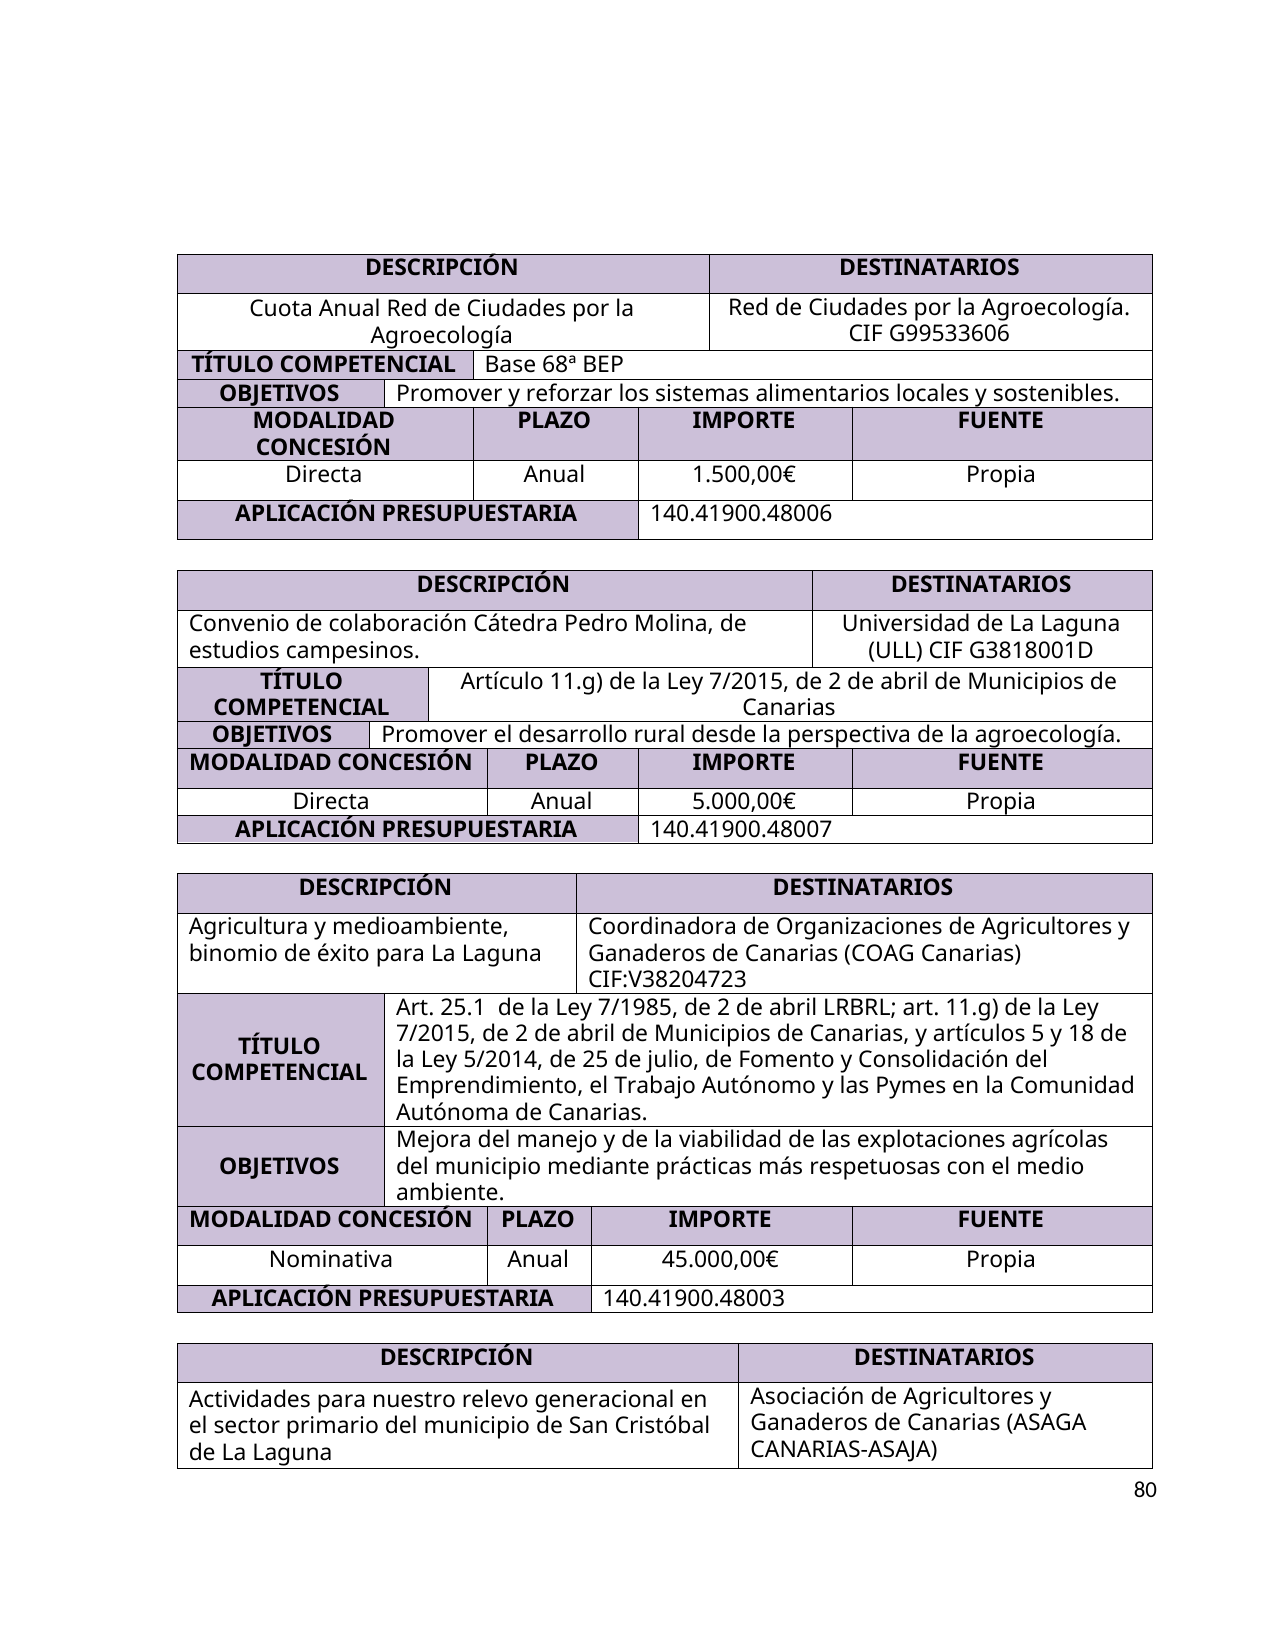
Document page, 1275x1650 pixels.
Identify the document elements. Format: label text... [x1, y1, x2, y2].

table_header DESCRIPCIÓN [178, 255, 709, 293]
table_cell FUENTE [853, 1207, 1152, 1245]
table_cell PLAZO [474, 408, 638, 460]
table_cell FUENTE [853, 749, 1152, 788]
table_cell 45.000,00€ [592, 1246, 852, 1284]
table_cell Agricultura y medioambiente, binomio de éxito para La Laguna [178, 914, 576, 993]
table_cell 1.500,00€ [639, 461, 852, 500]
table_cell PLAZO [488, 1207, 591, 1245]
table_cell 140.41900.48007 [639, 816, 1152, 842]
table_cell Art. 25.1 de la Ley 7/1985, de 2 de abril LRBRL; art. 11.g) de la Ley 7/2015, de 2 de abril de Municipios de Canarias, y artículos 5 y 18 de la Ley 5/2014, de 25 de julio, de Fomento y Consolidación del Emprendimiento, el Trabajo Autónomo y las Pymes en la Comunidad Autónoma de Canarias. [385, 994, 1152, 1126]
table_cell Propia [853, 789, 1152, 815]
table_cell Artículo 11.g) de la Ley 7/2015, de 2 de abril de Municipios de Canarias [429, 668, 1152, 721]
table_cell OBJETIVOS [178, 722, 369, 748]
table_cell OBJETIVOS [178, 1127, 384, 1206]
table_cell Convenio de colaboración Cátedra Pedro Molina, de estudios campesinos. [178, 611, 812, 667]
table_cell Anual [488, 789, 638, 815]
table_cell IMPORTE [639, 749, 852, 788]
table_cell 140.41900.48006 [639, 501, 1152, 539]
table_header DESTINATARIOS [739, 1344, 1152, 1382]
table_cell Anual [488, 1246, 591, 1284]
table_cell Asociación de Agricultores y Ganaderos de Canarias (ASAGA CANARIAS-ASAJA) [739, 1383, 1152, 1468]
table_cell OBJETIVOS [178, 380, 384, 407]
table_cell APLICACIÓN PRESUPUESTARIA [178, 1286, 591, 1312]
table_header DESCRIPCIÓN [178, 1344, 738, 1382]
table_header DESCRIPCIÓN [178, 874, 576, 913]
table_header DESTINATARIOS [577, 874, 1152, 913]
table_cell APLICACIÓN PRESUPUESTARIA [178, 501, 638, 539]
table_cell MODALIDAD CONCESIÓN [178, 749, 487, 788]
table_cell Cuota Anual Red de Ciudades por la Agroecología [178, 294, 709, 350]
table_cell Red de Ciudades por la Agroecología. CIF G99533606 [710, 294, 1152, 350]
table_header DESCRIPCIÓN [178, 571, 812, 610]
table_cell Mejora del manejo y de la viabilidad de las explotaciones agrícolas del municipio mediante prácticas más respetuosas con el medio ambiente. [385, 1127, 1152, 1206]
table_cell PLAZO [488, 749, 638, 788]
table_cell Base 68ª BEP [474, 351, 1152, 379]
table_header DESTINATARIOS [813, 571, 1152, 610]
table_cell Directa [178, 461, 473, 500]
table_header DESTINATARIOS [710, 255, 1152, 293]
table_cell IMPORTE [639, 408, 852, 460]
table_cell Coordinadora de Organizaciones de Agricultores y Ganaderos de Canarias (COAG Canarias) CIF:V38204723 [577, 914, 1152, 993]
table_cell TÍTULO COMPETENCIAL [178, 668, 428, 721]
table_cell Actividades para nuestro relevo generacional en el sector primario del municipio de San Cristóbal de La Laguna [178, 1383, 738, 1468]
table_cell Universidad de La Laguna (ULL) CIF G3818001D [813, 611, 1152, 667]
table_cell TÍTULO COMPETENCIAL [178, 351, 473, 379]
table_cell IMPORTE [592, 1207, 852, 1245]
table_cell MODALIDAD CONCESIÓN [178, 1207, 487, 1245]
table_cell 140.41900.48003 [592, 1286, 1152, 1312]
table_cell Promover y reforzar los sistemas alimentarios locales y sostenibles. [385, 380, 1152, 407]
table_cell APLICACIÓN PRESUPUESTARIA [178, 816, 638, 842]
table_cell Nominativa [178, 1246, 487, 1284]
table_cell Propia [853, 1246, 1152, 1284]
table_cell FUENTE [853, 408, 1152, 460]
table_cell Propia [853, 461, 1152, 500]
table_cell TÍTULO COMPETENCIAL [178, 994, 384, 1126]
table_cell 5.000,00€ [639, 789, 852, 815]
table_cell Anual [474, 461, 638, 500]
table_cell Directa [178, 789, 487, 815]
table_cell Promover el desarrollo rural desde la perspectiva de la agroecología. [370, 722, 1152, 748]
table_cell MODALIDAD CONCESIÓN [178, 408, 473, 460]
